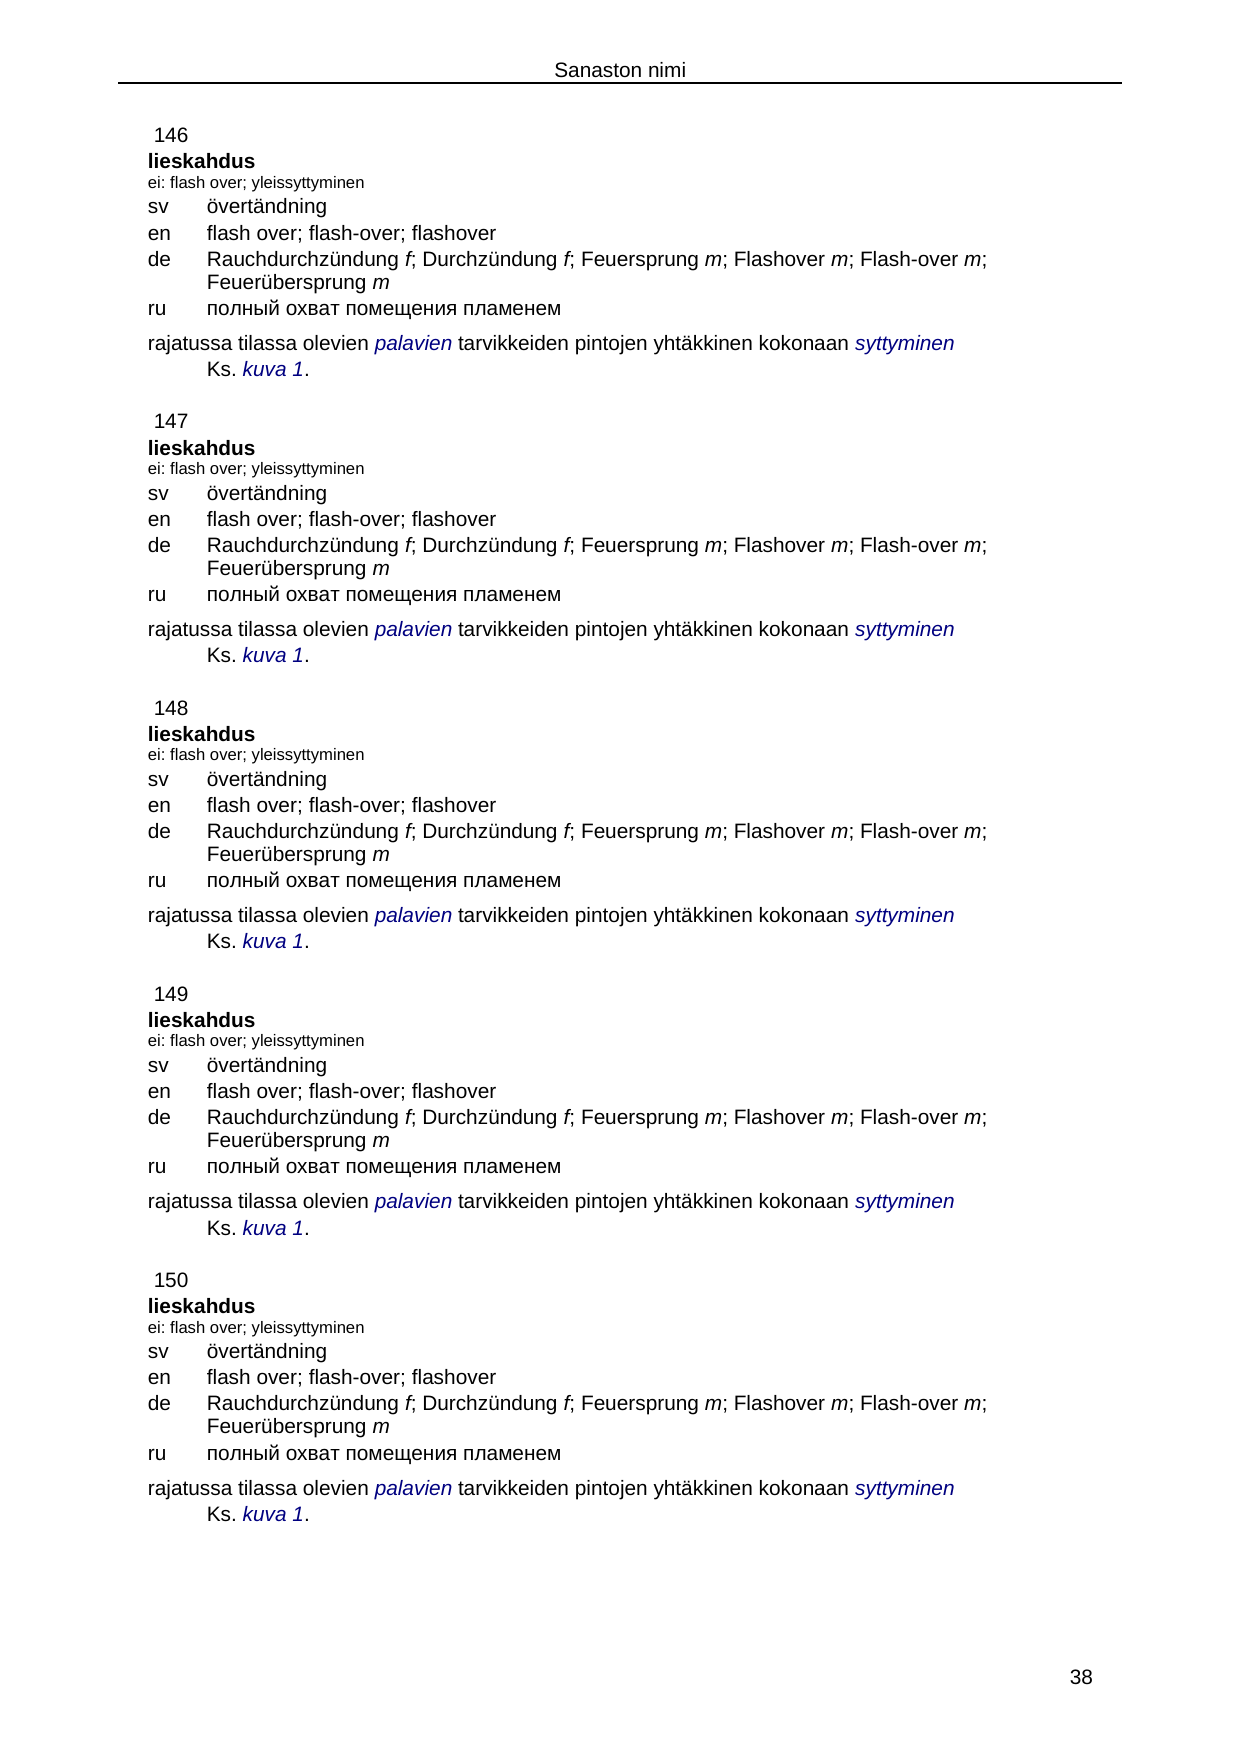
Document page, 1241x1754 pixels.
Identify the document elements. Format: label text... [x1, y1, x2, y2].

table_header 148 lieskahdus ei: flash over; yleissyttyminen sv övertändning en flash over; flash-over; flashover de Rauchdurchzündung f; Durchzündung f; Feuersprung m; Flashover m; Flash-over m; Feuerübersprung m ru полный охват помещения пламенем rajatussa tilassa olevien palavien tarvikkeiden pintojen yhtäkkinen kokonaan syttyminen Ks. kuva 1. [118, 690, 1122, 953]
table_header 149 lieskahdus ei: flash over; yleissyttyminen sv övertändning en flash over; flash-over; flashover de Rauchdurchzündung f; Durchzündung f; Feuersprung m; Flashover m; Flash-over m; Feuerübersprung m ru полный охват помещения пламенем rajatussa tilassa olevien palavien tarvikkeiden pintojen yhtäkkinen kokonaan syttyminen Ks. kuva 1. [118, 976, 1122, 1239]
table_header 146 lieskahdus ei: flash over; yleissyttyminen sv övertändning en flash over; flash-over; flashover de Rauchdurchzündung f; Durchzündung f; Feuersprung m; Flashover m; Flash-over m; Feuerübersprung m ru полный охват помещения пламенем rajatussa tilassa olevien palavien tarvikkeiden pintojen yhtäkkinen kokonaan syttyminen Ks. kuva 1. [118, 118, 1122, 381]
table_header 150 lieskahdus ei: flash over; yleissyttyminen sv övertändning en flash over; flash-over; flashover de Rauchdurchzündung f; Durchzündung f; Feuersprung m; Flashover m; Flash-over m; Feuerübersprung m ru полный охват помещения пламенем rajatussa tilassa olevien palavien tarvikkeiden pintojen yhtäkkinen kokonaan syttyminen Ks. kuva 1. [118, 1263, 1122, 1526]
table_header 147 lieskahdus ei: flash over; yleissyttyminen sv övertändning en flash over; flash-over; flashover de Rauchdurchzündung f; Durchzündung f; Feuersprung m; Flashover m; Flash-over m; Feuerübersprung m ru полный охват помещения пламенем rajatussa tilassa olevien palavien tarvikkeiden pintojen yhtäkkinen kokonaan syttyminen Ks. kuva 1. [118, 404, 1122, 667]
